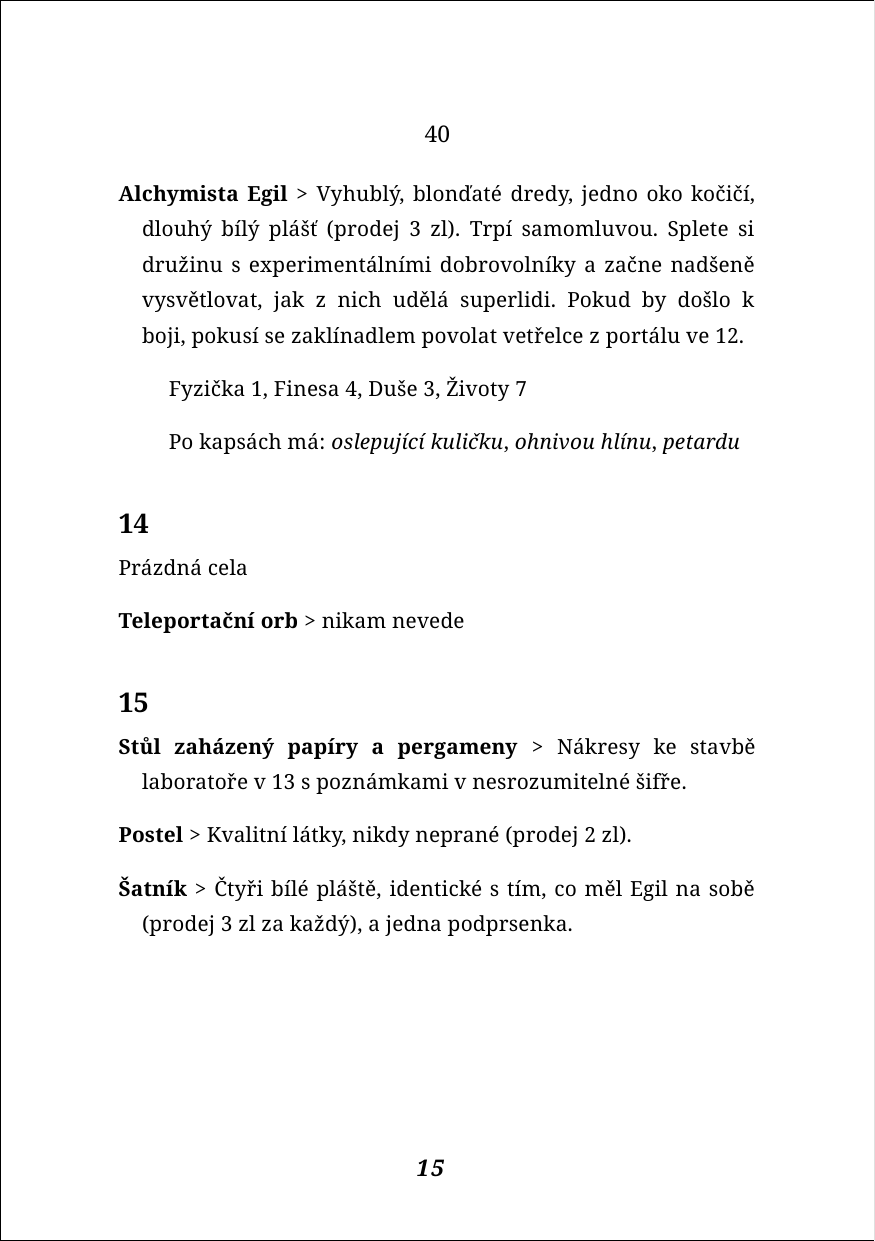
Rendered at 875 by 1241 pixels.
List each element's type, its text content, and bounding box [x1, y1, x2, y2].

subtitle 15 [118, 683, 756, 720]
text Fyzička 1, Finesa 4, Duše 3, Životy 7 [168, 374, 756, 403]
text Stůl zaházený papíry a pergameny > Nákresy ke stavbě laboratoře v 13 s poznámkami v nesrozumitelné šifře. [118, 732, 756, 796]
text Teleportační orb > nikam nevede [118, 606, 756, 635]
text Alchymista Egil > Vyhublý, blonďaté dredy, jedno oko kočičí, dlouhý bílý plášť (prodej 3 zl). Trpí samomluvou. Splete si družinu s experimentálními dobrovolníky a začne nadšeně vysvětlovat, jak z nich udělá superlidi. Pokud by došlo k boji, pokusí se zaklínadlem povolat vetřelce z portálu ve 12. [118, 179, 756, 349]
subtitle 14 [118, 504, 756, 541]
text Postel > Kvalitní látky, nikdy neprané (prodej 2 zl). [118, 821, 756, 849]
text Po kapsách má: oslepující kuličku, ohnivou hlínu, petardu [168, 427, 756, 456]
text Prázdná cela [118, 553, 756, 581]
text Šatník > Čtyři bílé pláště, identické s tím, co měl Egil na sobě (prodej 3 zl za každý), a jedna podprsenka. [118, 874, 756, 938]
